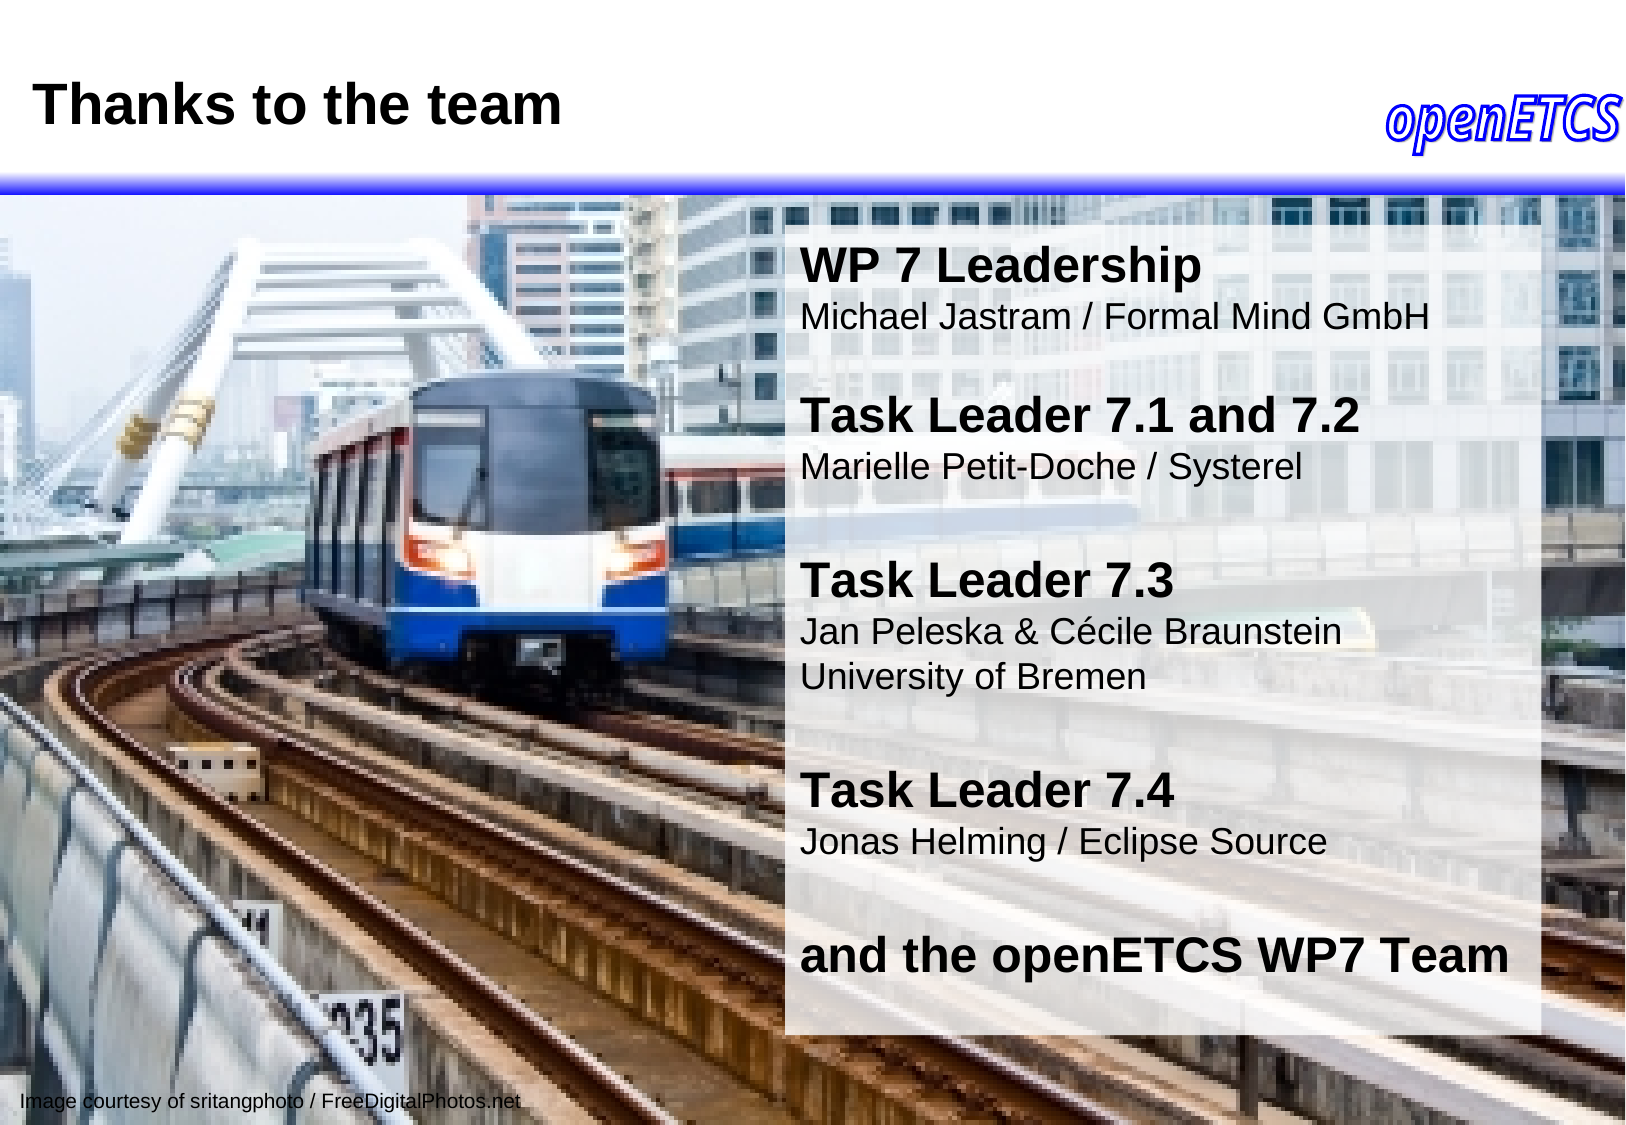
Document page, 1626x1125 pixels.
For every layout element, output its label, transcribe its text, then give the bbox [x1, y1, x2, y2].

title Thanks to the team [32, 66, 1356, 173]
text_box WP 7 Leadership Michael Jastram / Formal Mind GmbH Task Leader 7.1 and 7.2 Marielle Petit-Doche / Systerel Task Leader 7.3 Jan Peleska & Cécile Braunstein University of Bremen Task Leader 7.4 Jonas Helming / Eclipse Source and the openETCS WP7 Team [785, 224, 1542, 1036]
picture [0, 195, 1626, 1125]
text_box Image courtesy of sritangphoto / FreeDigitalPhotos.net [4, 1080, 661, 1120]
